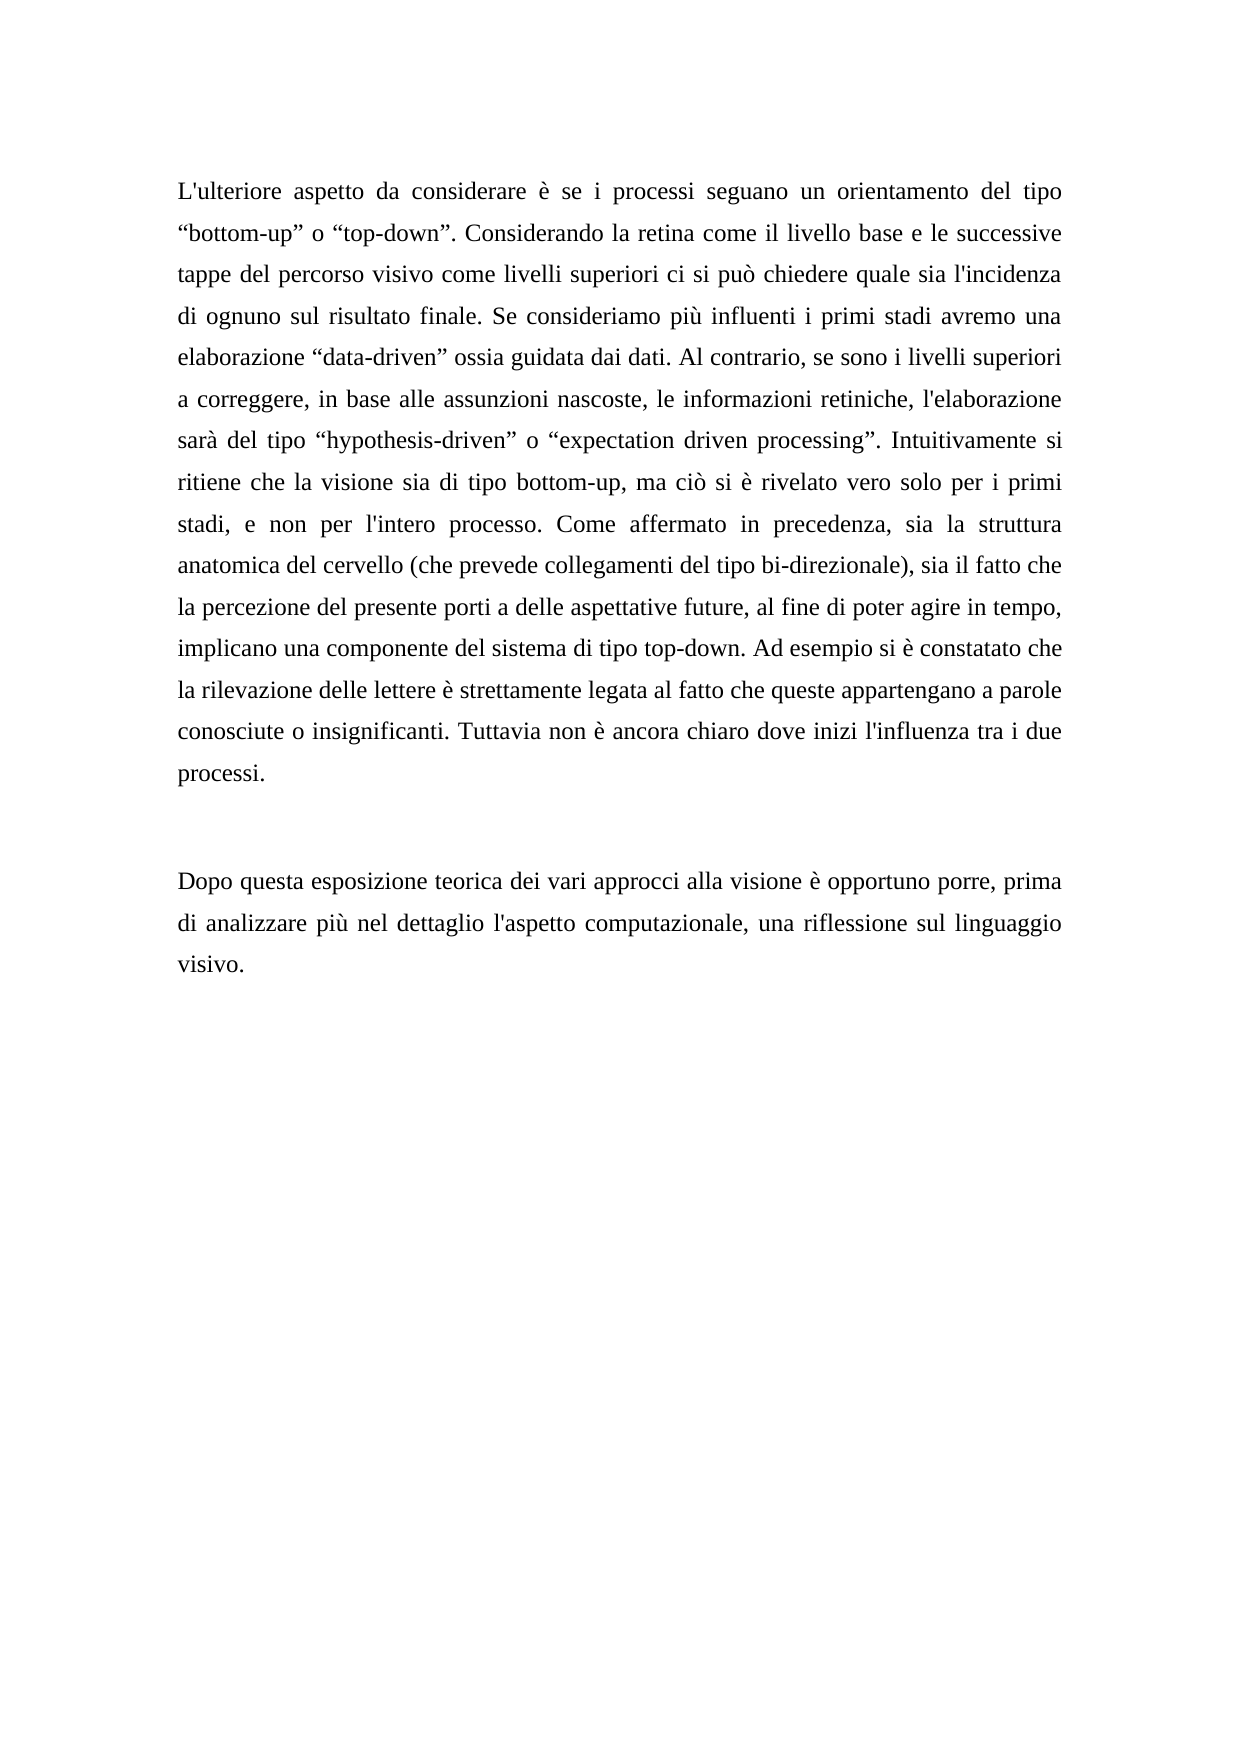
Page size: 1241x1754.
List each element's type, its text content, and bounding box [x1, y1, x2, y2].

text Dopo questa esposizione teorica dei vari approcci alla visione è opportuno porre, prima di analizzare più nel dettaglio l'aspetto computazionale, una riflessione sul linguaggio visivo. [177, 867, 1063, 978]
text L'ulteriore aspetto da considerare è se i processi seguano un orientamento del tipo “bottom-up” o “top-down”. Considerando la retina come il livello base e le successive tappe del percorso visivo come livelli superiori ci si può chiedere quale sia l'incidenza di ognuno sul risultato finale. Se consideriamo più influenti i primi stadi avremo una elaborazione “data-driven” ossia guidata dai dati. Al contrario, se sono i livelli superiori a correggere, in base alle assunzioni nascoste, le informazioni retiniche, l'elaborazione sarà del tipo “hypothesis-driven” o “expectation driven processing”. Intuitivamente si ritiene che la visione sia di tipo bottom-up, ma ciò si è rivelato vero solo per i primi stadi, e non per l'intero processo. Come affermato in precedenza, sia la struttura anatomica del cervello (che prevede collegamenti del tipo bi-direzionale), sia il fatto che la percezione del presente porti a delle aspettative future, al fine di poter agire in tempo, implicano una componente del sistema di tipo top-down. Ad esempio si è constatato che la rilevazione delle lettere è strettamente legata al fatto che queste appartengano a parole conosciute o insignificanti. Tuttavia non è ancora chiaro dove inizi l'influenza tra i due processi. [177, 177, 1063, 787]
